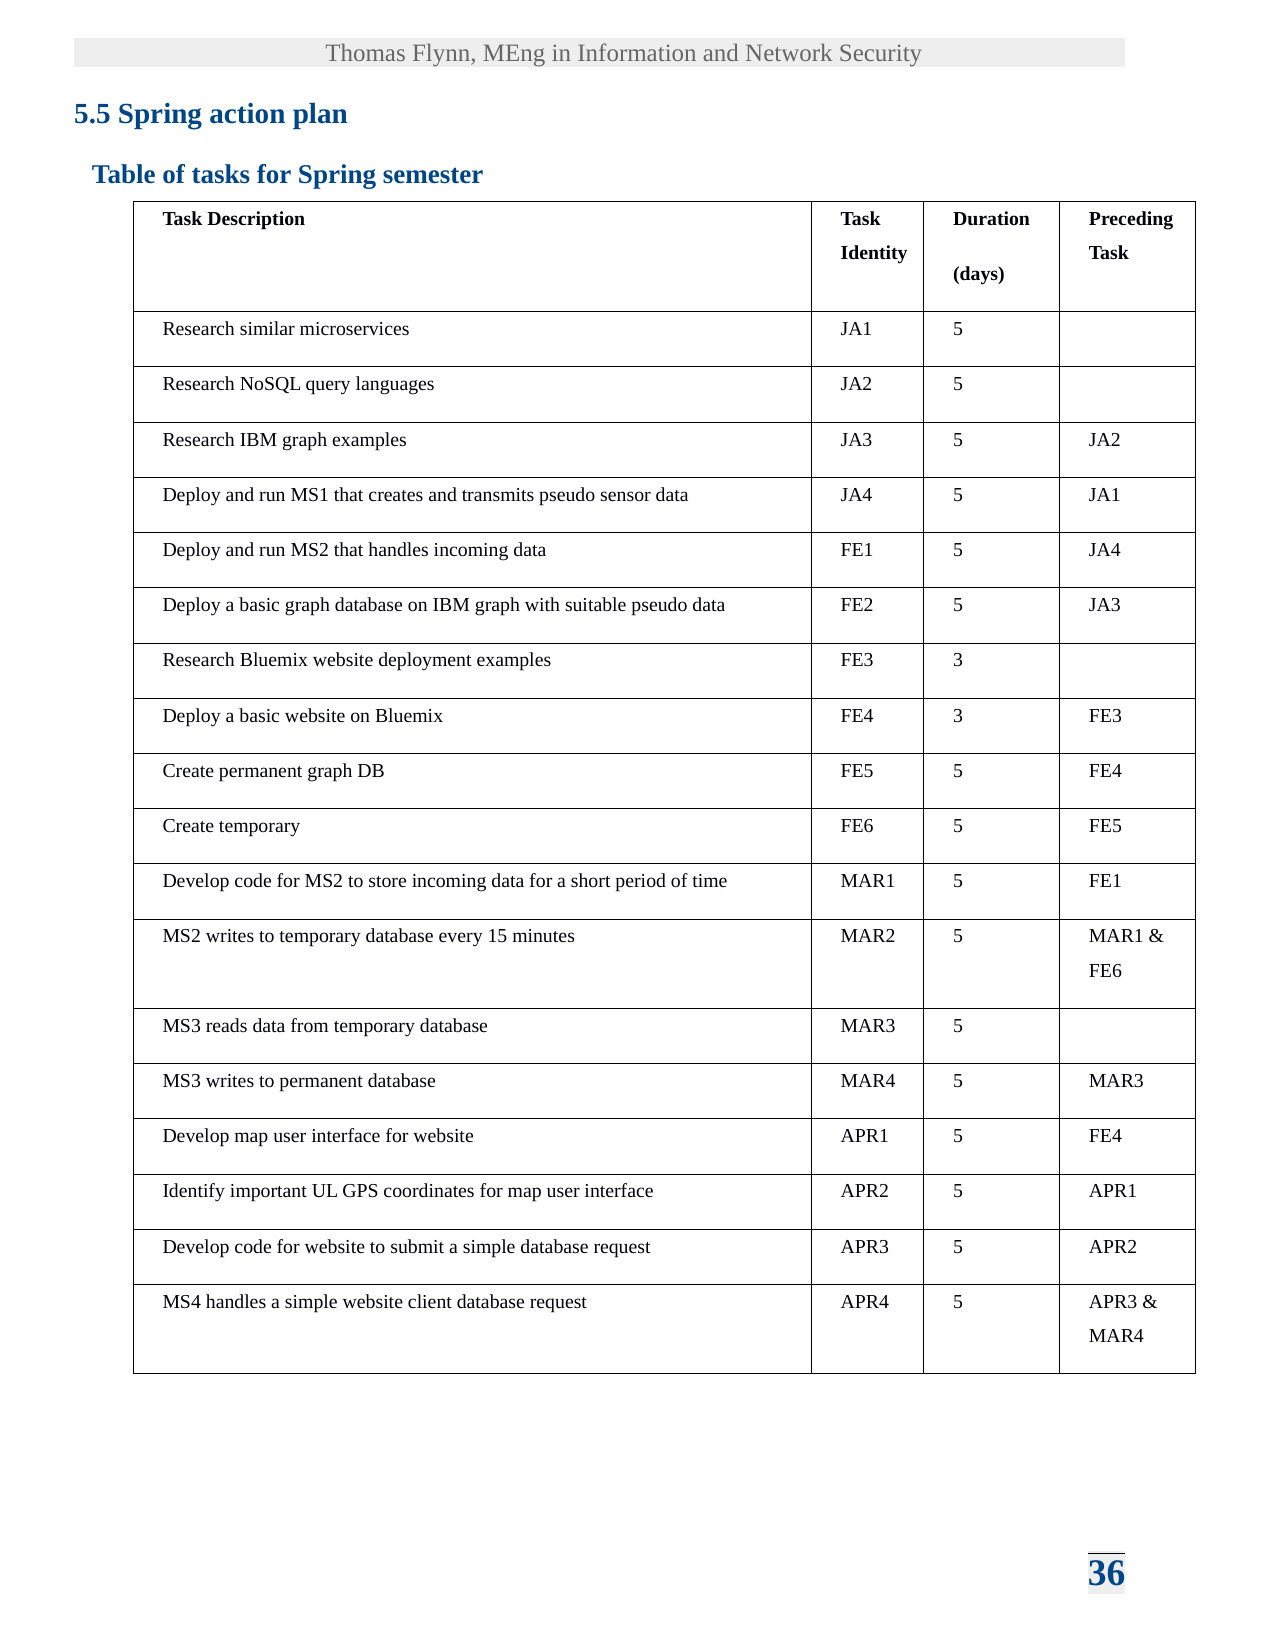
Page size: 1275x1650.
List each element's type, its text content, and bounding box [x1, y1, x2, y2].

table_cell Research IBM graph examples [134, 423, 811, 477]
table_cell FE2 [812, 588, 923, 642]
table_cell FE4 [1060, 1119, 1195, 1173]
subtitle 5.5 Spring action plan [74, 96, 1125, 129]
table_cell 5 [924, 423, 1059, 477]
table_cell 5 [924, 367, 1059, 422]
table_cell MAR1 [812, 864, 923, 918]
table_cell FE5 [1060, 809, 1195, 863]
subtitle Table of tasks for Spring semester [92, 158, 1125, 189]
table_cell 5 [924, 1175, 1059, 1229]
table_cell 5 [924, 1285, 1059, 1373]
table_cell Deploy and run MS2 that handles incoming data [134, 533, 811, 587]
table_cell Deploy and run MS1 that creates and transmits pseudo sensor data [134, 478, 811, 532]
table_cell Develop code for MS2 to store incoming data for a short period of time [134, 864, 811, 918]
table_cell APR2 [1060, 1230, 1195, 1284]
table_cell Deploy a basic graph database on IBM graph with suitable pseudo data [134, 588, 811, 642]
table_header Task Identity [812, 202, 923, 311]
table_cell FE6 [812, 809, 923, 863]
table_cell Create permanent graph DB [134, 754, 811, 808]
table_cell FE4 [1060, 754, 1195, 808]
table_cell FE4 [812, 699, 923, 753]
table_cell MS3 reads data from temporary database [134, 1009, 811, 1063]
table_cell MS3 writes to permanent database [134, 1064, 811, 1118]
table_cell JA4 [812, 478, 923, 532]
table_cell [1060, 1009, 1195, 1063]
table_cell JA1 [812, 312, 923, 366]
table_cell APR1 [812, 1119, 923, 1173]
table_header Preceding Task [1060, 202, 1195, 311]
table_cell 5 [924, 864, 1059, 918]
table_cell 5 [924, 312, 1059, 366]
table_cell Create temporary [134, 809, 811, 863]
table_cell MAR4 [812, 1064, 923, 1118]
table_cell FE1 [1060, 864, 1195, 918]
table_cell 3 [924, 699, 1059, 753]
table_cell FE1 [812, 533, 923, 587]
table_cell MS4 handles a simple website client database request [134, 1285, 811, 1373]
table_cell MAR3 [1060, 1064, 1195, 1118]
table_cell 5 [924, 478, 1059, 532]
table_cell MAR2 [812, 920, 923, 1008]
table_cell JA3 [812, 423, 923, 477]
table_cell 5 [924, 754, 1059, 808]
table_cell FE3 [1060, 699, 1195, 753]
table_cell MAR3 [812, 1009, 923, 1063]
table_cell 5 [924, 588, 1059, 642]
table_cell FE3 [812, 644, 923, 698]
table_cell MS2 writes to temporary database every 15 minutes [134, 920, 811, 1008]
table_cell Deploy a basic website on Bluemix [134, 699, 811, 753]
table_cell Identify important UL GPS coordinates for map user interface [134, 1175, 811, 1229]
table_header Task Description [134, 202, 811, 311]
table_cell Research Bluemix website deployment examples [134, 644, 811, 698]
table_cell [1060, 644, 1195, 698]
table_cell Research similar microservices [134, 312, 811, 366]
table_cell FE5 [812, 754, 923, 808]
table_cell Develop code for website to submit a simple database request [134, 1230, 811, 1284]
table_cell APR1 [1060, 1175, 1195, 1229]
table_cell JA1 [1060, 478, 1195, 532]
table_cell JA3 [1060, 588, 1195, 642]
table_cell MAR1 & FE6 [1060, 920, 1195, 1008]
table_cell APR4 [812, 1285, 923, 1373]
table_cell APR3 & MAR4 [1060, 1285, 1195, 1373]
table_cell [1060, 367, 1195, 422]
table_cell JA2 [812, 367, 923, 422]
table_cell 5 [924, 1009, 1059, 1063]
table_cell Research NoSQL query languages [134, 367, 811, 422]
table_cell APR3 [812, 1230, 923, 1284]
table_cell [1060, 312, 1195, 366]
table_cell 3 [924, 644, 1059, 698]
table_cell 5 [924, 809, 1059, 863]
table_cell 5 [924, 1119, 1059, 1173]
table_cell JA4 [1060, 533, 1195, 587]
table_cell APR2 [812, 1175, 923, 1229]
table_cell 5 [924, 920, 1059, 1008]
table_cell Develop map user interface for website [134, 1119, 811, 1173]
table_cell 5 [924, 1064, 1059, 1118]
table_header Duration (days) [924, 202, 1059, 311]
table_cell 5 [924, 533, 1059, 587]
table_cell JA2 [1060, 423, 1195, 477]
table_cell 5 [924, 1230, 1059, 1284]
